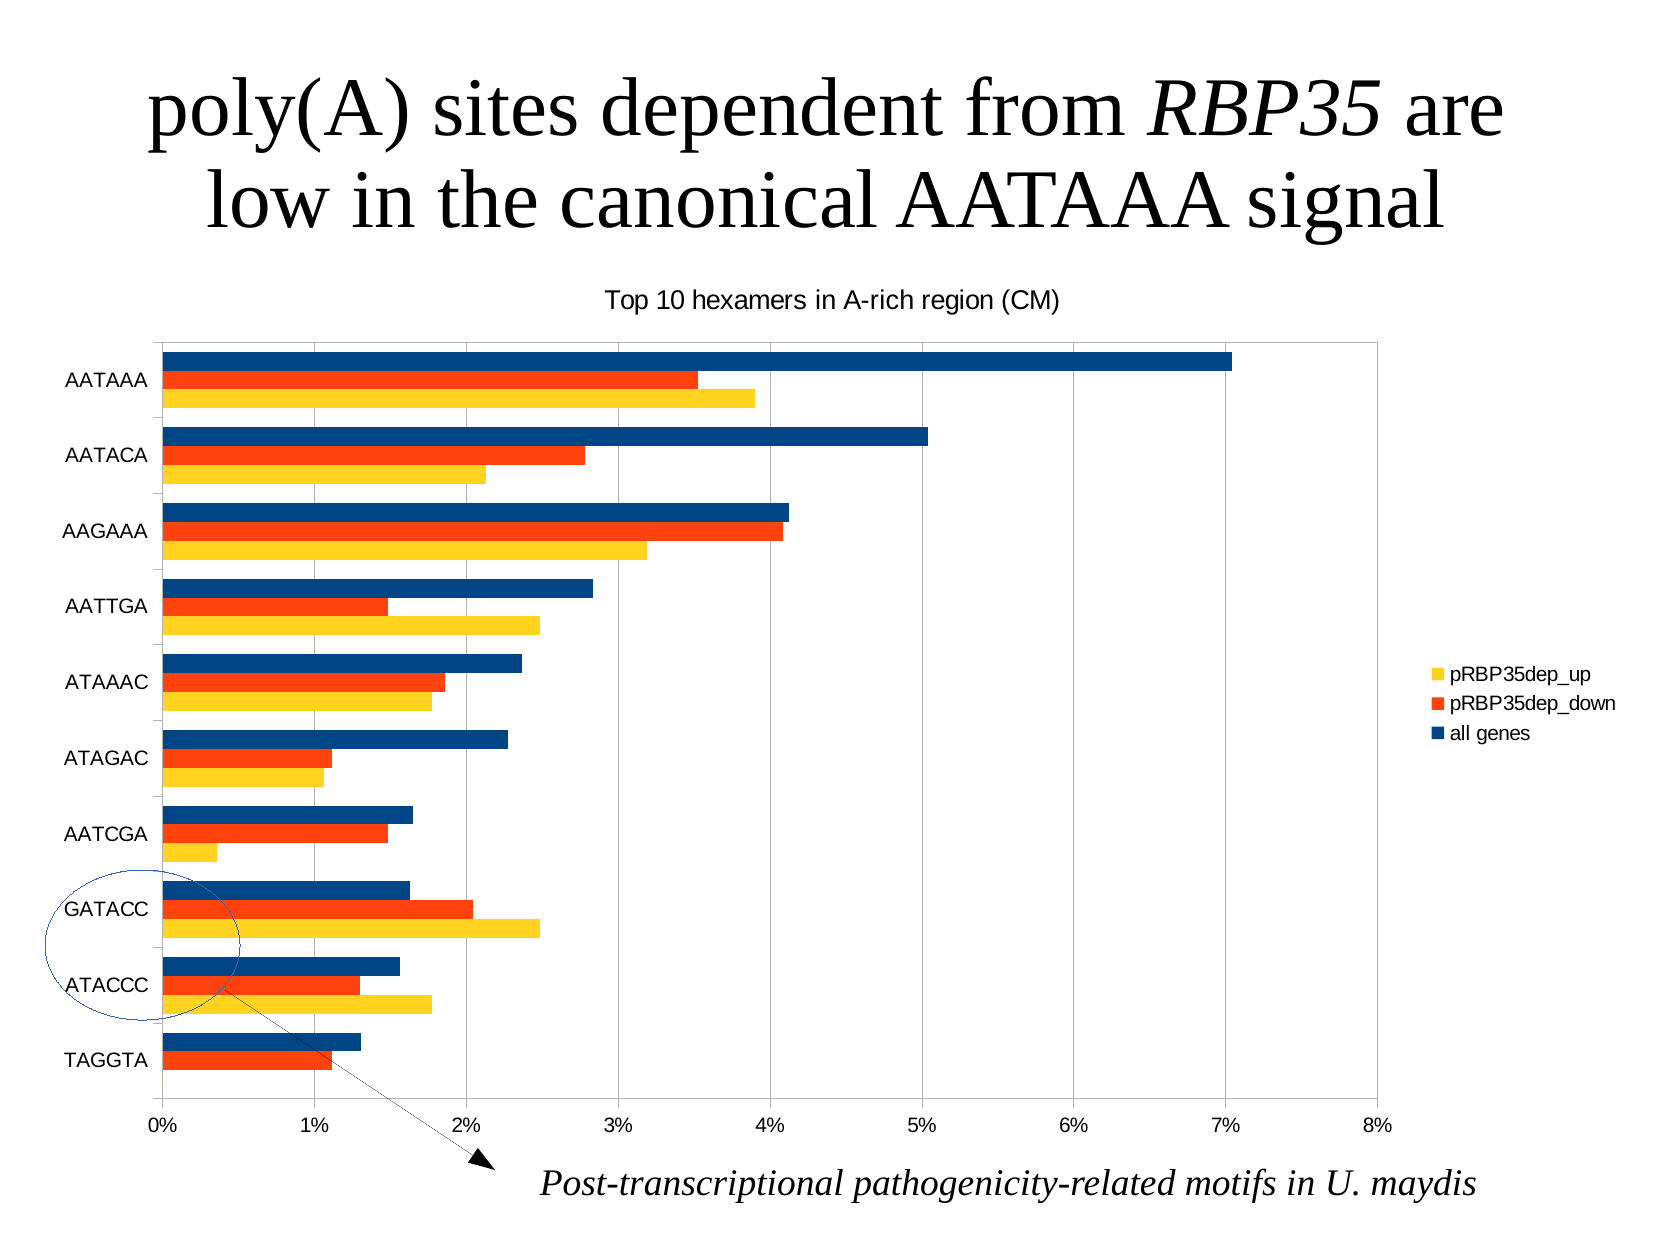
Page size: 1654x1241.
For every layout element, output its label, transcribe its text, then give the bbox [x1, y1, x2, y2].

text_box [45, 870, 241, 1021]
title poly(A) sites dependent from RBP35 are low in the canonical AATAAA signal [82, 49, 1571, 252]
chart [30, 252, 1636, 1156]
text_box Post-transcriptional pathogenicity-related motifs in U. maydis [525, 1155, 1493, 1212]
